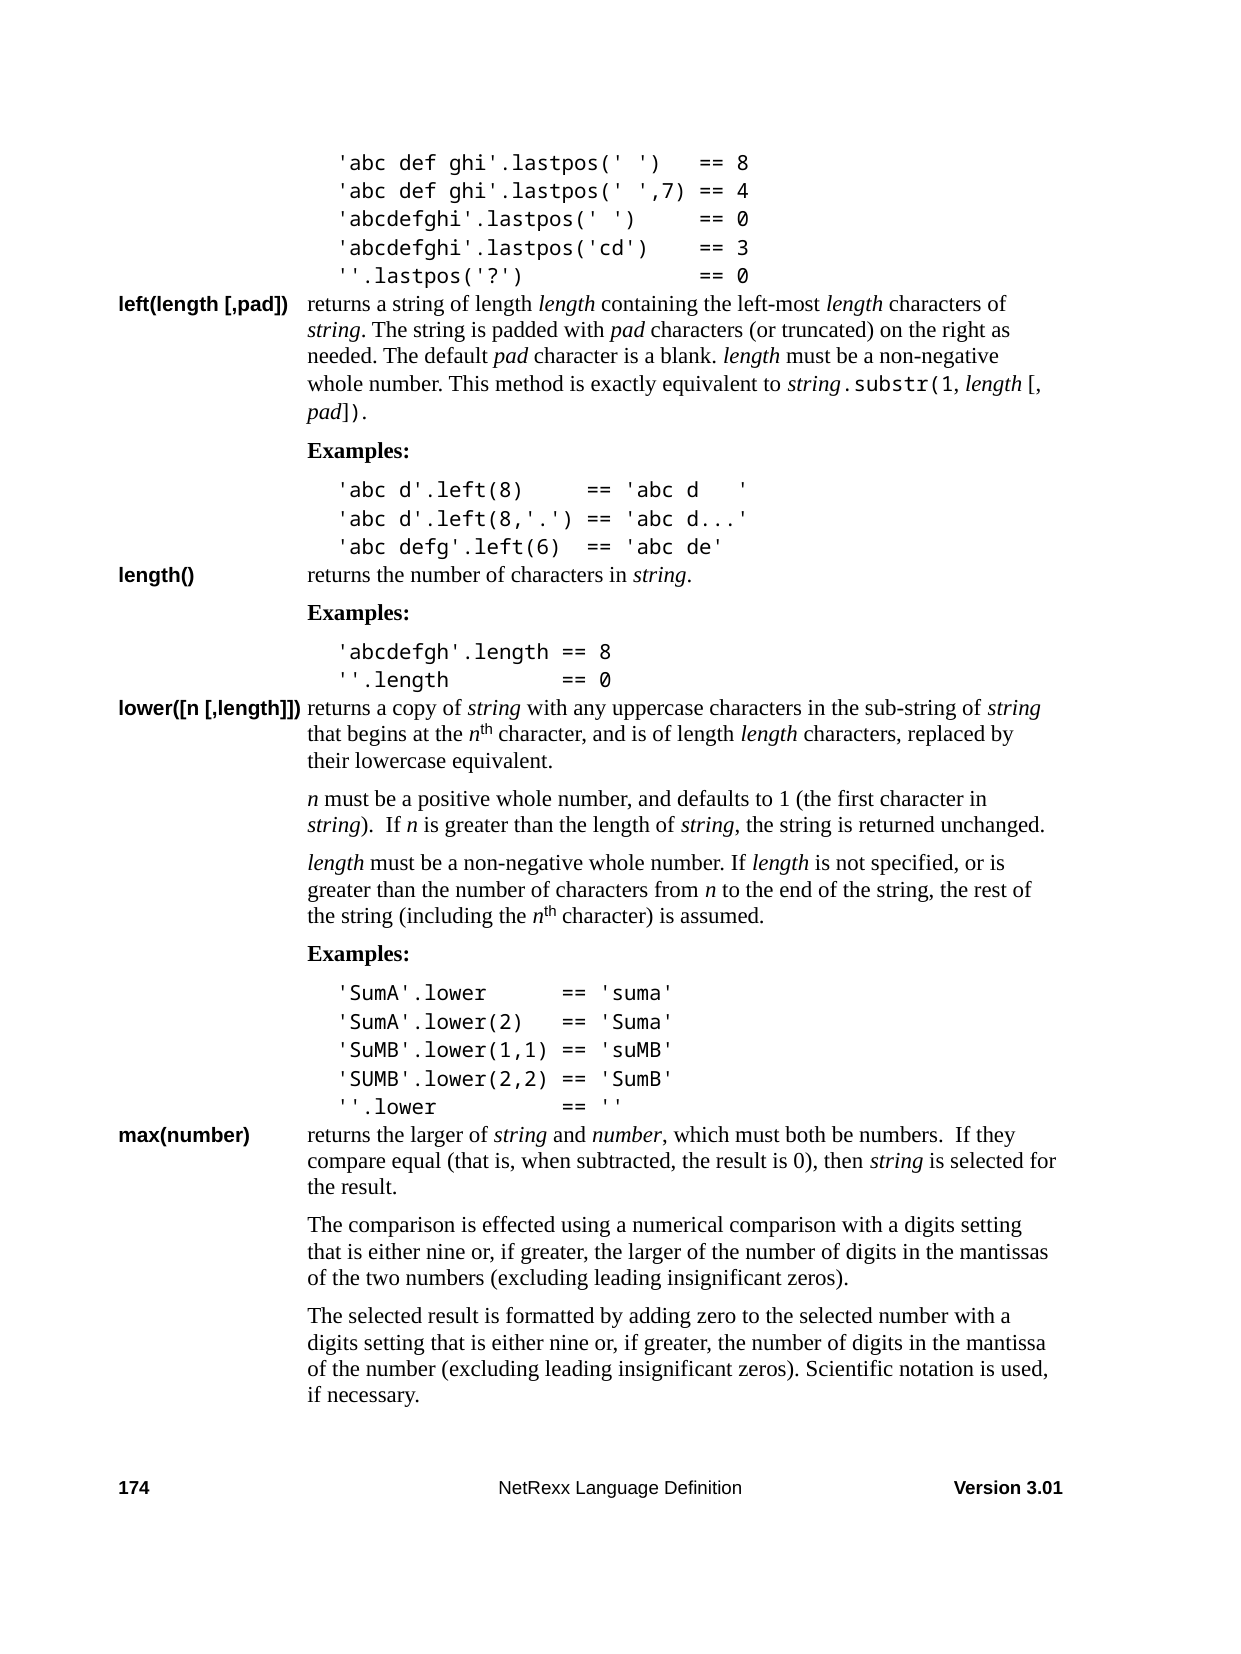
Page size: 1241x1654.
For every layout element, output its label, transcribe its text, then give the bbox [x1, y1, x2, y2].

table_cell returns a copy of string with any uppercase characters in the sub-string of string that begins at the nth character, and is of length length characters, replaced by their lowercase equivalent. n must be a positive whole number, and defaults to 1 (the first character in string). If n is greater than the length of string, the string is returned unchanged. length must be a non-negative whole number. If length is not specified, or is greater than the number of characters from n to the end of the string, the rest of the string (including the nth character) is assumed. Examples: 'SumA'.lower == 'suma' 'SumA'.lower(2) == 'Suma' 'SuMB'.lower(1,1) == 'suMB' 'SUMB'.lower(2,2) == 'SumB' ''.lower == '' [307, 694, 1063, 1121]
table_cell lower([n [,length]]) [118, 694, 307, 1121]
table_cell left(length [,pad]) [118, 290, 307, 561]
table_cell 'abc def ghi'.lastpos(' ') == 8 'abc def ghi'.lastpos(' ',7) == 4 'abcdefghi'.lastpos(' ') == 0 'abcdefghi'.lastpos('cd') == 3 ''.lastpos('?') == 0 [307, 148, 1063, 290]
table_cell length() [118, 561, 307, 694]
table_cell returns the larger of string and number, which must both be numbers. If they compare equal (that is, when subtracted, the result is 0), then string is selected for the result. The comparison is effected using a numerical comparison with a digits setting that is either nine or, if greater, the larger of the number of digits in the mantissas of the two numbers (excluding leading insignificant zeros). The selected result is formatted by adding zero to the selected number with a digits setting that is either nine or, if greater, the number of digits in the mantissa of the number (excluding leading insignificant zeros). Scientific notation is used, if necessary. [307, 1121, 1063, 1419]
table_cell max(number) [118, 1121, 307, 1419]
table_cell returns the number of characters in string. Examples: 'abcdefgh'.length == 8 ''.length == 0 [307, 561, 1063, 694]
table_cell [118, 148, 307, 290]
table_cell returns a string of length length containing the left-most length characters of string. The string is padded with pad characters (or truncated) on the right as needed. The default pad character is a blank. length must be a non-negative whole number. This method is exactly equivalent to string.substr(1, length [, pad]). Examples: 'abc d'.left(8) == 'abc d ' 'abc d'.left(8,'.') == 'abc d...' 'abc defg'.left(6) == 'abc de' [307, 290, 1063, 561]
